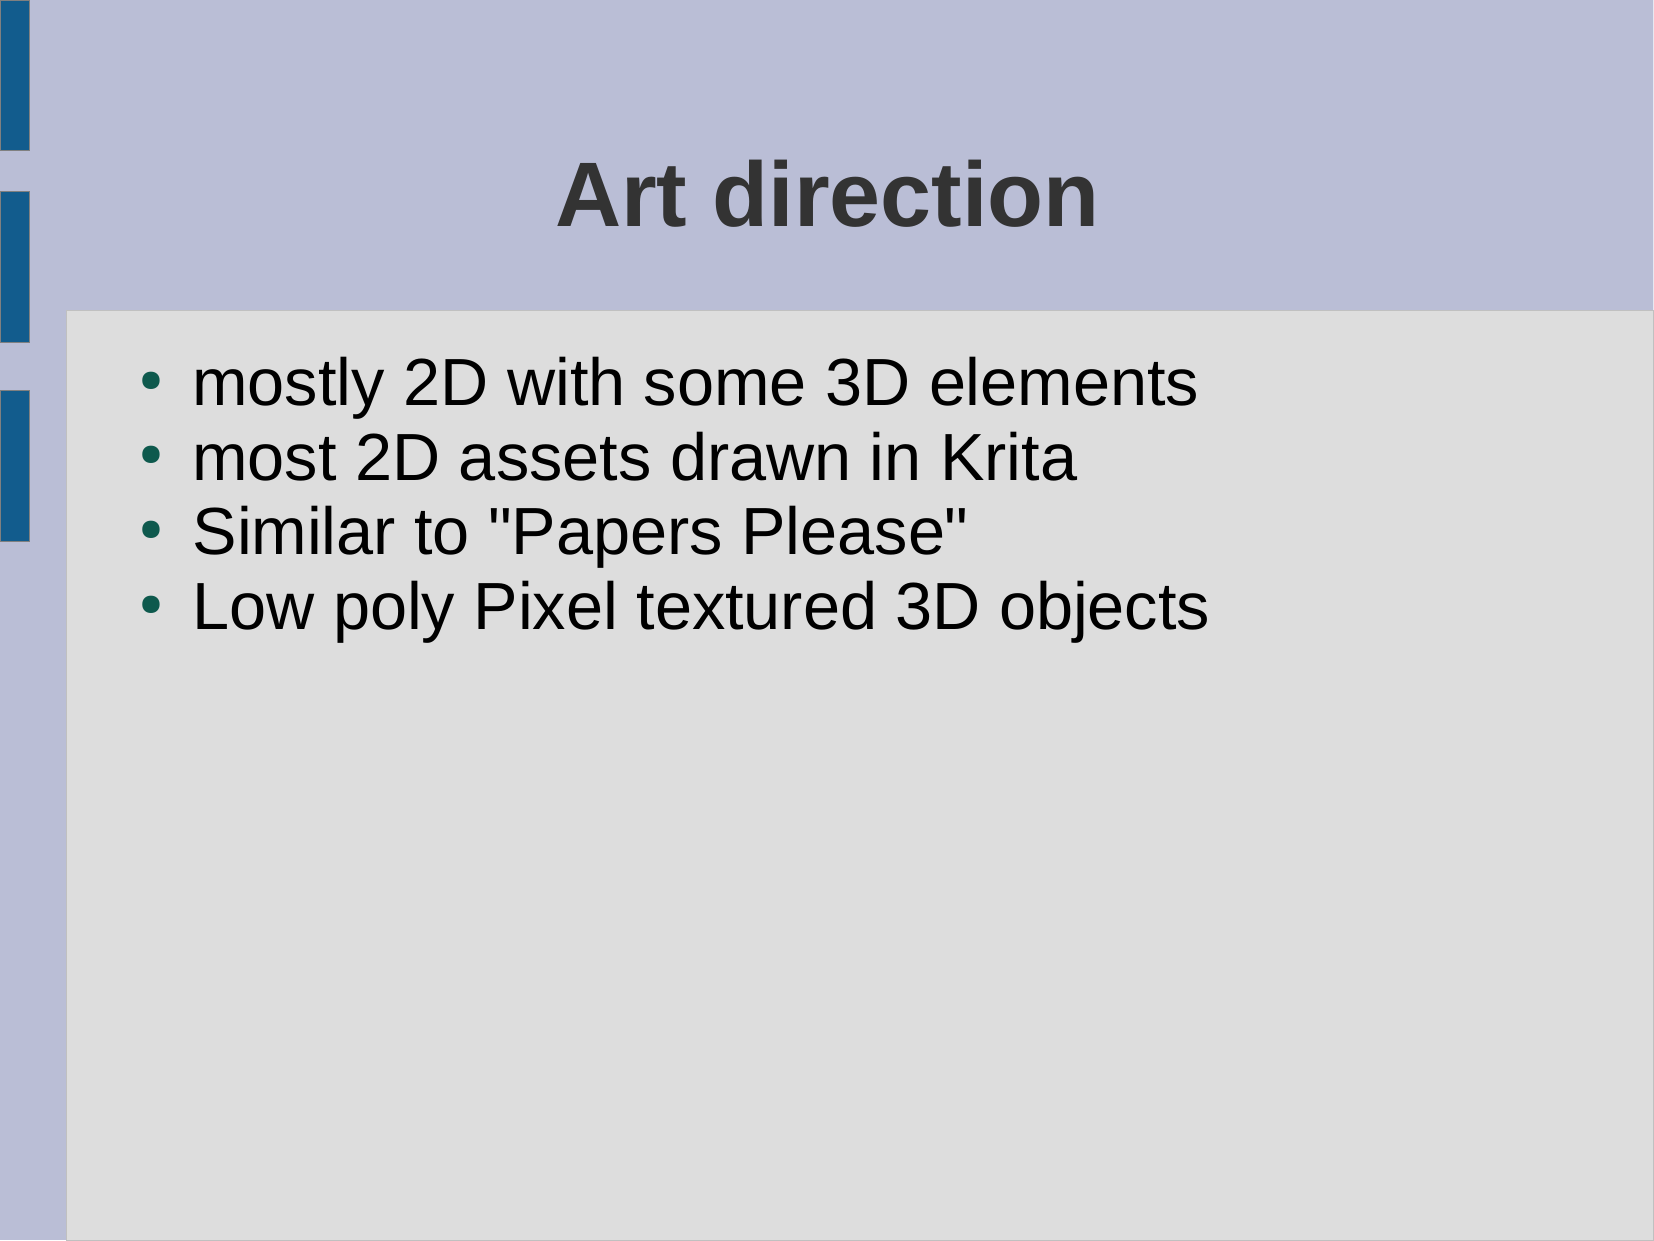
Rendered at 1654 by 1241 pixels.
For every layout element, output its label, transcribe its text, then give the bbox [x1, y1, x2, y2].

list mostly 2D with some 3D elements most 2D assets drawn in Krita Similar to "Papers Please" Low poly Pixel textured 3D objects [121, 344, 1534, 1127]
title Art direction [121, 91, 1534, 299]
